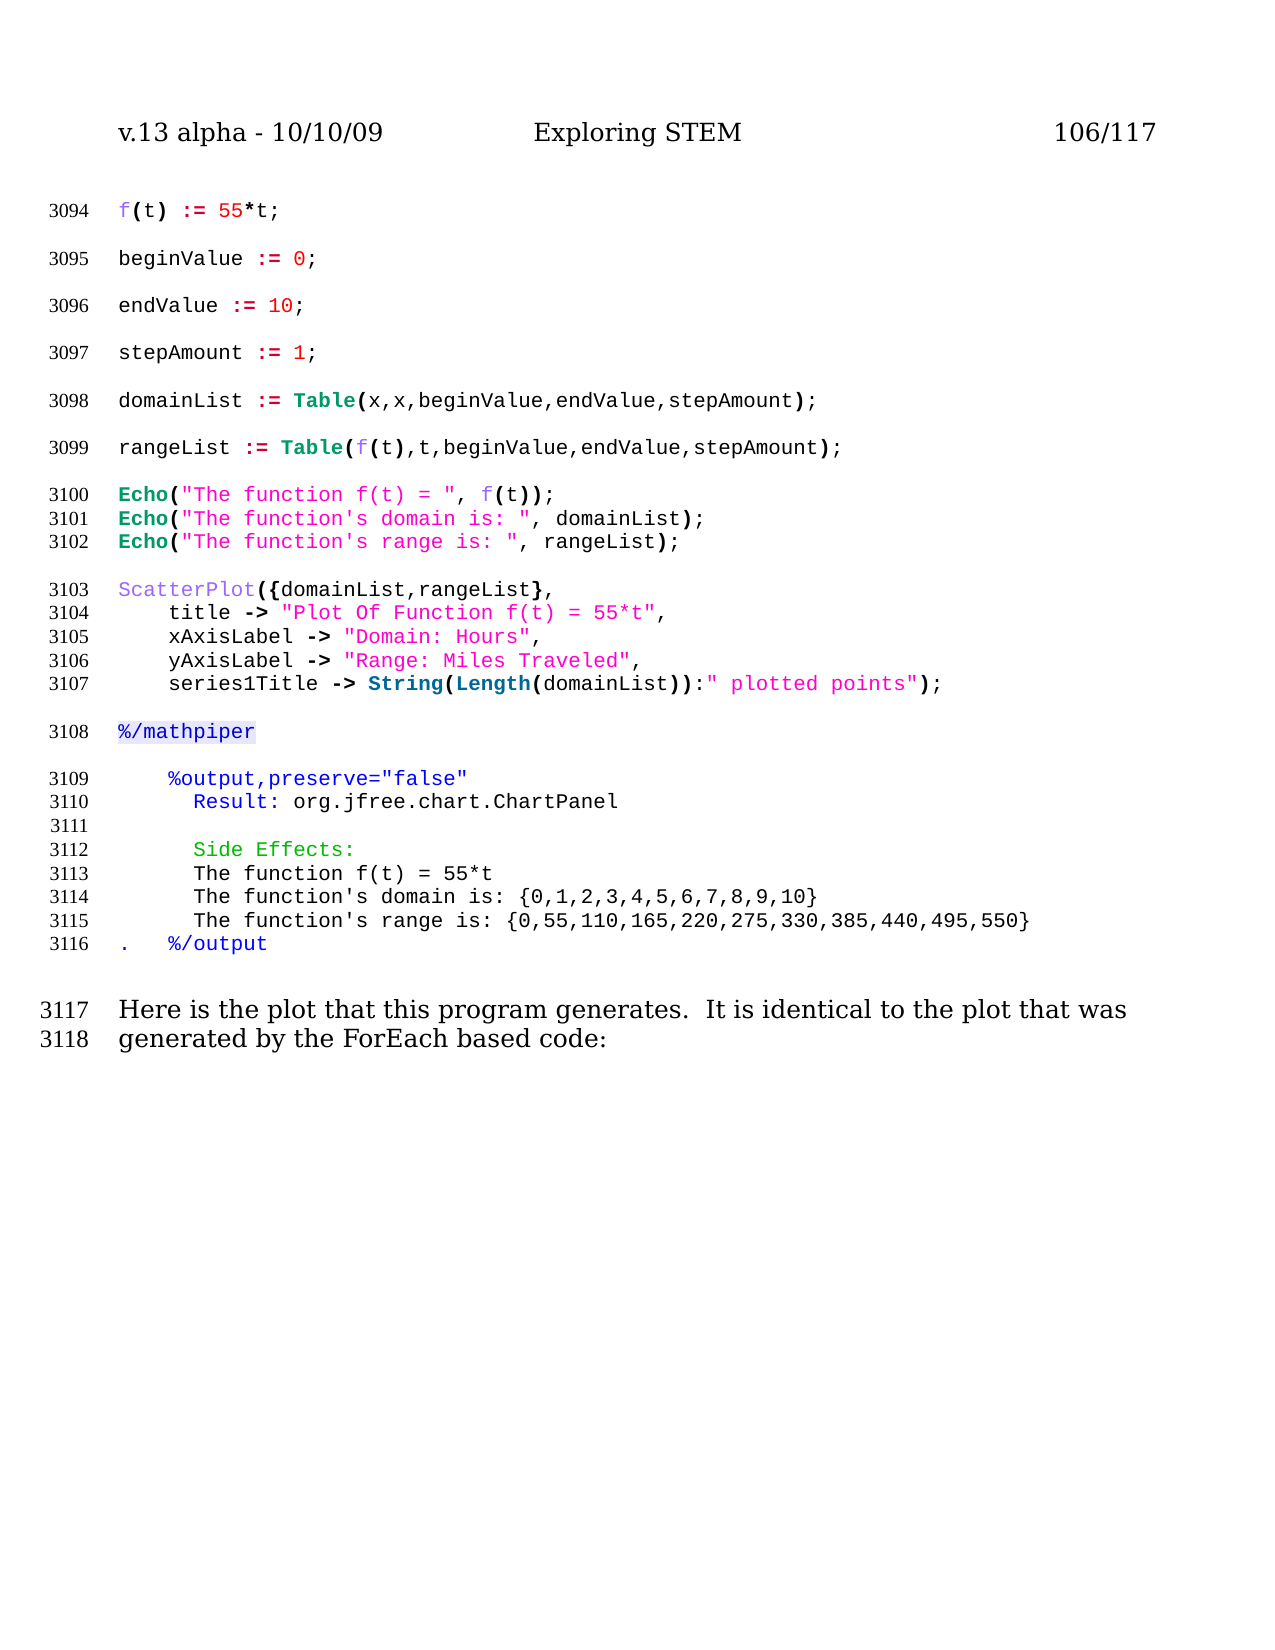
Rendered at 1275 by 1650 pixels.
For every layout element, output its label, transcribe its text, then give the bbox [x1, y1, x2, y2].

text The function's range is: {0,55,110,165,220,275,330,385,440,495,550} [118, 910, 1157, 933]
text title -> "Plot Of Function f(t) = 55*t", [118, 602, 1157, 626]
text %output,preserve="false" [118, 768, 1157, 792]
text domainList := Table(x,x,beginValue,endValue,stepAmount); [118, 389, 1157, 413]
text Echo("The function f(t) = ", f(t)); [118, 484, 1157, 508]
text stepAmount := 1; [118, 342, 1157, 366]
text Echo("The function's domain is: ", domainList); [118, 508, 1157, 531]
text . %/output [118, 933, 1157, 957]
text The function f(t) = 55*t [118, 862, 1157, 886]
text Here is the plot that this program generates. It is identical to the plot that was generated by the ForEach based code: [118, 996, 1157, 1054]
text series1Title -> String(Length(domainList)):" plotted points"); [118, 673, 1157, 697]
text %/mathpiper [118, 721, 1157, 744]
text xAxisLabel -> "Domain: Hours", [118, 626, 1157, 650]
text rangeList := Table(f(t),t,beginValue,endValue,stepAmount); [118, 437, 1157, 461]
text f(t) := 55*t; [118, 200, 1157, 224]
text Result: org.jfree.chart.ChartPanel [118, 792, 1157, 815]
text The function's domain is: {0,1,2,3,4,5,6,7,8,9,10} [118, 886, 1157, 910]
text yAxisLabel -> "Range: Miles Traveled", [118, 650, 1157, 673]
text ScatterPlot({domainList,rangeList}, [118, 579, 1157, 602]
text Side Effects: [118, 839, 1157, 862]
text beginValue := 0; [118, 248, 1157, 271]
text endValue := 10; [118, 295, 1157, 319]
text Echo("The function's range is: ", rangeList); [118, 531, 1157, 555]
